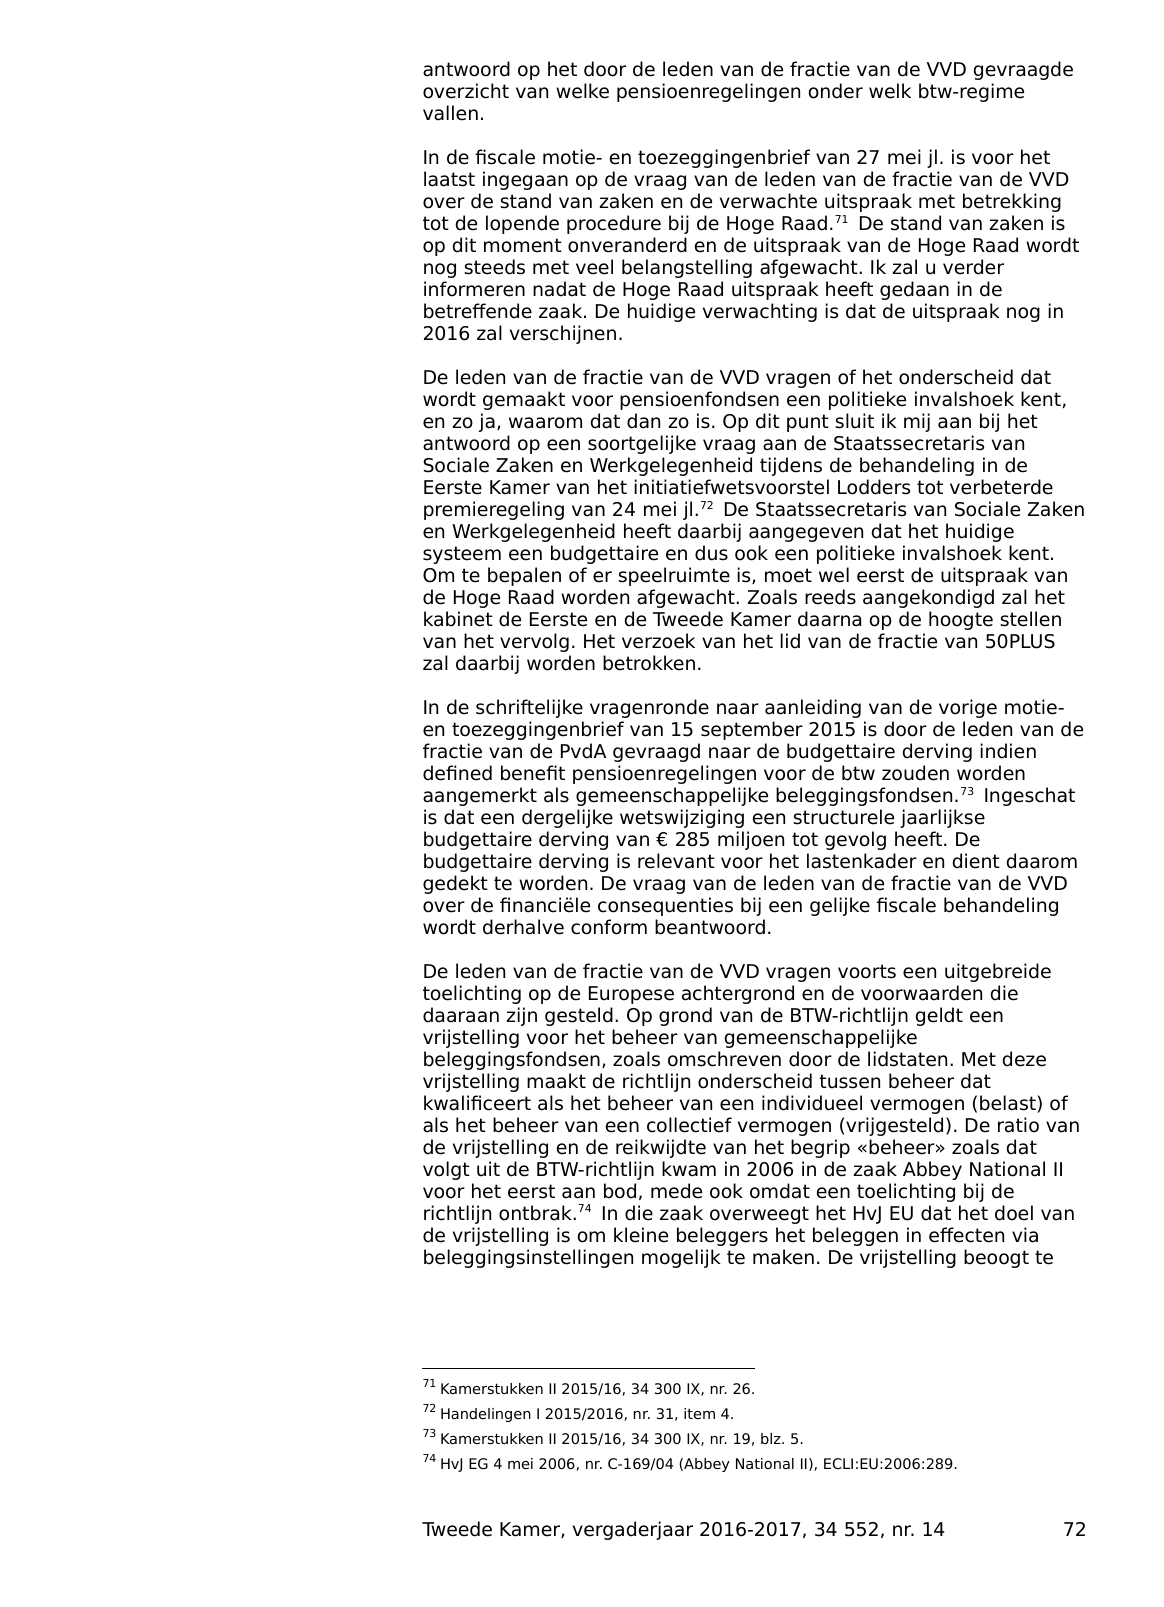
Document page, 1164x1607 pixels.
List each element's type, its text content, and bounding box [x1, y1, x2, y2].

text Handelingen I 2015/2016, nr. 31, item 4. [422, 1402, 1087, 1424]
text De leden van de fractie van de VVD vragen voorts een uitgebreide toelichting op de Europese achtergrond en de voorwaarden die daaraan zijn gesteld. Op grond van de BTW-richtlijn geldt een vrijstelling voor het beheer van gemeenschappelijke beleggingsfondsen, zoals omschreven door de lidstaten. Met deze vrijstelling maakt de richtlijn onderscheid tussen beheer dat kwalificeert als het beheer van een individueel vermogen (belast) of als het beheer van een collectief vermogen (vrijgesteld). De ratio van de vrijstelling en de reikwijdte van het begrip «beheer» zoals dat volgt uit de BTW-richtlijn kwam in 2006 in de zaak Abbey National II voor het eerst aan bod, mede ook omdat een toelichting bij de richtlijn ontbrak. In die zaak overweegt het HvJ EU dat het doel van de vrijstelling is om kleine beleggers het beleggen in effecten via beleggingsinstellingen mogelijk te maken. De vrijstelling beoogt te [422, 961, 1087, 1269]
text Kamerstukken II 2015/16, 34 300 IX, nr. 19, blz. 5. [422, 1427, 1087, 1449]
text In de fiscale motie- en toezeggingenbrief van 27 mei jl. is voor het laatst ingegaan op de vraag van de leden van de fractie van de VVD over de stand van zaken en de verwachte uitspraak met betrekking tot de lopende procedure bij de Hoge Raad. De stand van zaken is op dit moment onveranderd en de uitspraak van de Hoge Raad wordt nog steeds met veel belangstelling afgewacht. Ik zal u verder informeren nadat de Hoge Raad uitspraak heeft gedaan in de betreffende zaak. De huidige verwachting is dat de uitspraak nog in 2016 zal verschijnen. [422, 147, 1087, 345]
text De leden van de fractie van de VVD vragen of het onderscheid dat wordt gemaakt voor pensioenfondsen een politieke invalshoek kent, en zo ja, waarom dat dan zo is. Op dit punt sluit ik mij aan bij het antwoord op een soortgelijke vraag aan de Staatssecretaris van Sociale Zaken en Werkgelegenheid tijdens de behandeling in de Eerste Kamer van het initiatiefwetsvoorstel Lodders tot verbeterde premieregeling van 24 mei jl. De Staatssecretaris van Sociale Zaken en Werkgelegenheid heeft daarbij aangegeven dat het huidige systeem een budgettaire en dus ook een politieke invalshoek kent. Om te bepalen of er speelruimte is, moet wel eerst de uitspraak van de Hoge Raad worden afgewacht. Zoals reeds aangekondigd zal het kabinet de Eerste en de Tweede Kamer daarna op de hoogte stellen van het vervolg. Het verzoek van het lid van de fractie van 50PLUS zal daarbij worden betrokken. [422, 367, 1087, 675]
text antwoord op het door de leden van de fractie van de VVD gevraagde overzicht van welke pensioenregelingen onder welk btw-regime vallen. [422, 59, 1087, 125]
text HvJ EG 4 mei 2006, nr. C-169/04 (Abbey National II), ECLI:EU:2006:289. [422, 1452, 1087, 1474]
text Kamerstukken II 2015/16, 34 300 IX, nr. 26. [422, 1377, 1087, 1399]
text In de schriftelijke vragenronde naar aanleiding van de vorige motie- en toezeggingenbrief van 15 september 2015 is door de leden van de fractie van de PvdA gevraagd naar de budgettaire derving indien defined benefit pensioenregelingen voor de btw zouden worden aangemerkt als gemeenschappelijke beleggingsfondsen. Ingeschat is dat een dergelijke wetswijziging een structurele jaarlijkse budgettaire derving van € 285 miljoen tot gevolg heeft. De budgettaire derving is relevant voor het lastenkader en dient daarom gedekt te worden. De vraag van de leden van de fractie van de VVD over de financiële consequenties bij een gelijke fiscale behandeling wordt derhalve conform beantwoord. [422, 697, 1087, 939]
